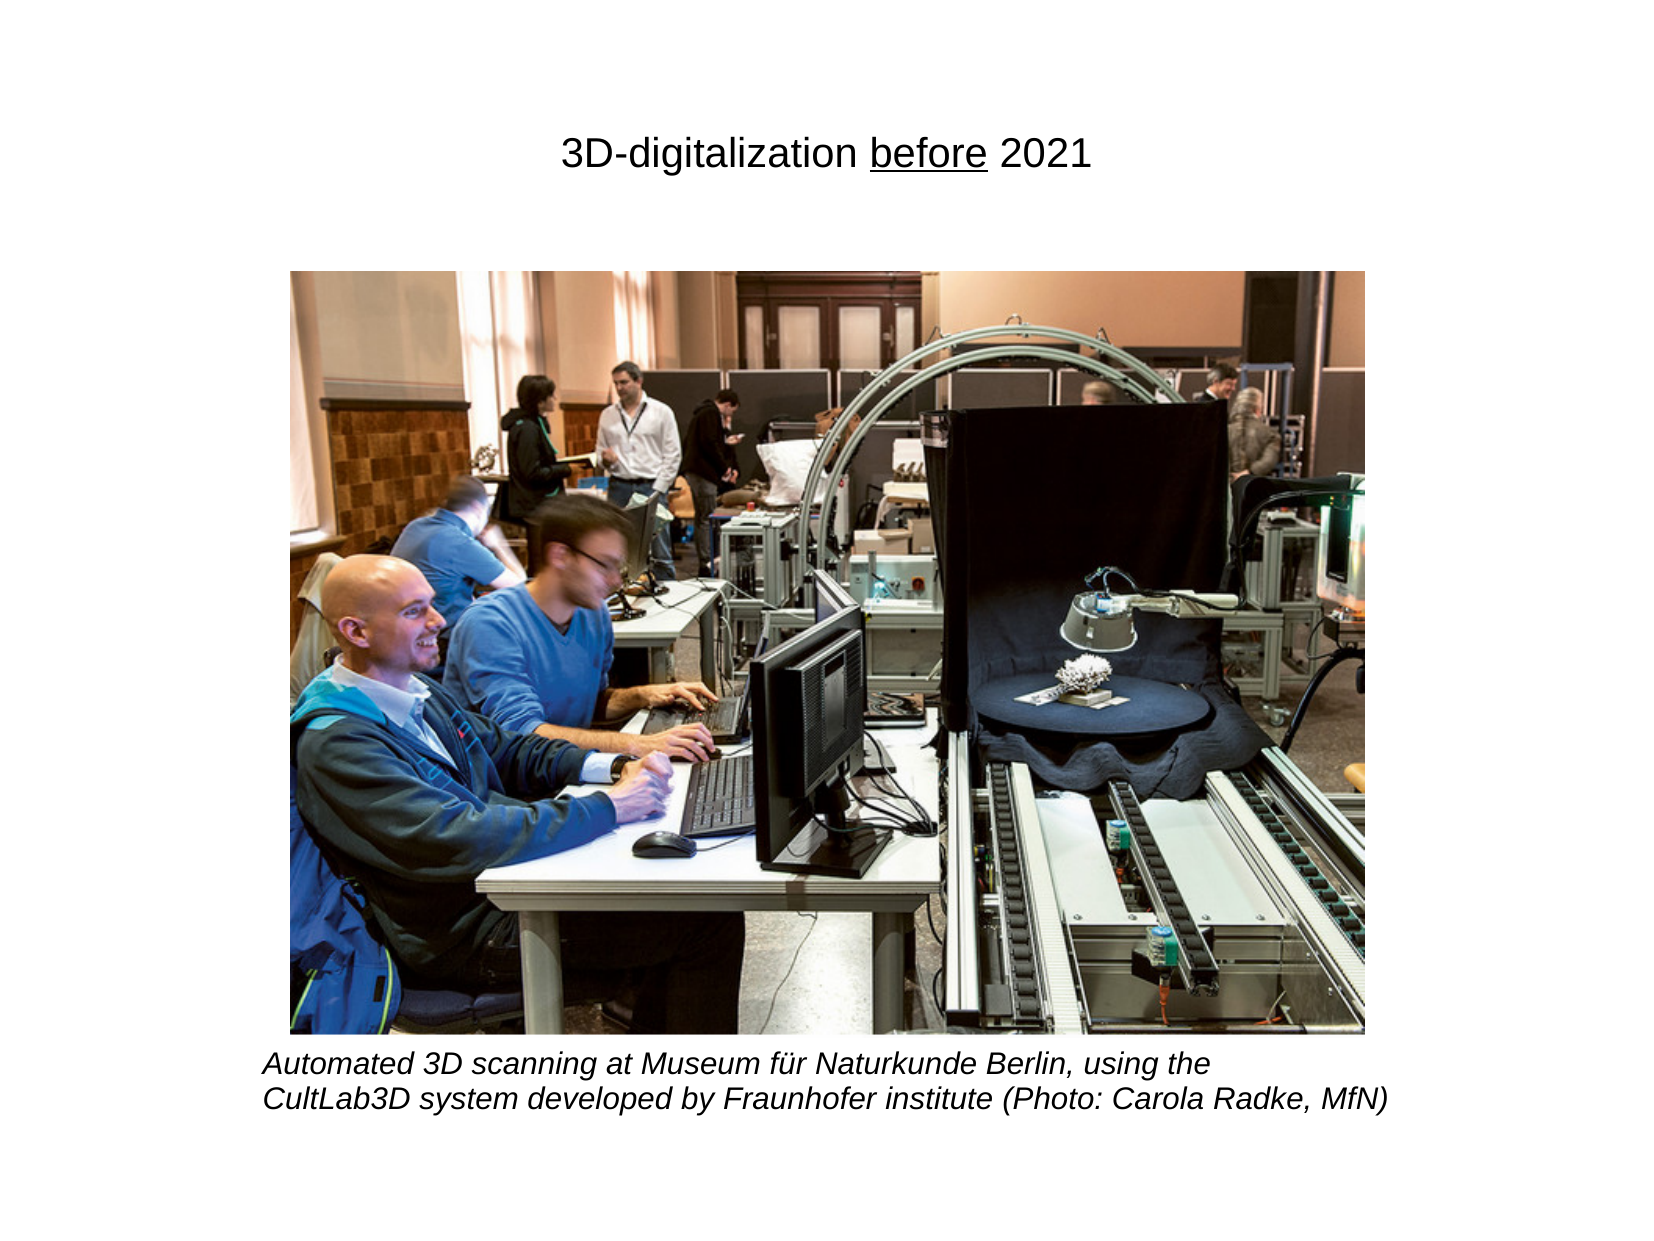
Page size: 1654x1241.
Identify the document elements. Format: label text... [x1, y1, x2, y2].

title 3D-digitalization before 2021 [82, 49, 1571, 257]
picture [290, 271, 1365, 1038]
text_box Automated 3D scanning at Museum für Naturkunde Berlin, using the CultLab3D system developed by Fraunhofer institute (Photo: Carola Radke, MfN) [248, 1039, 1406, 1124]
